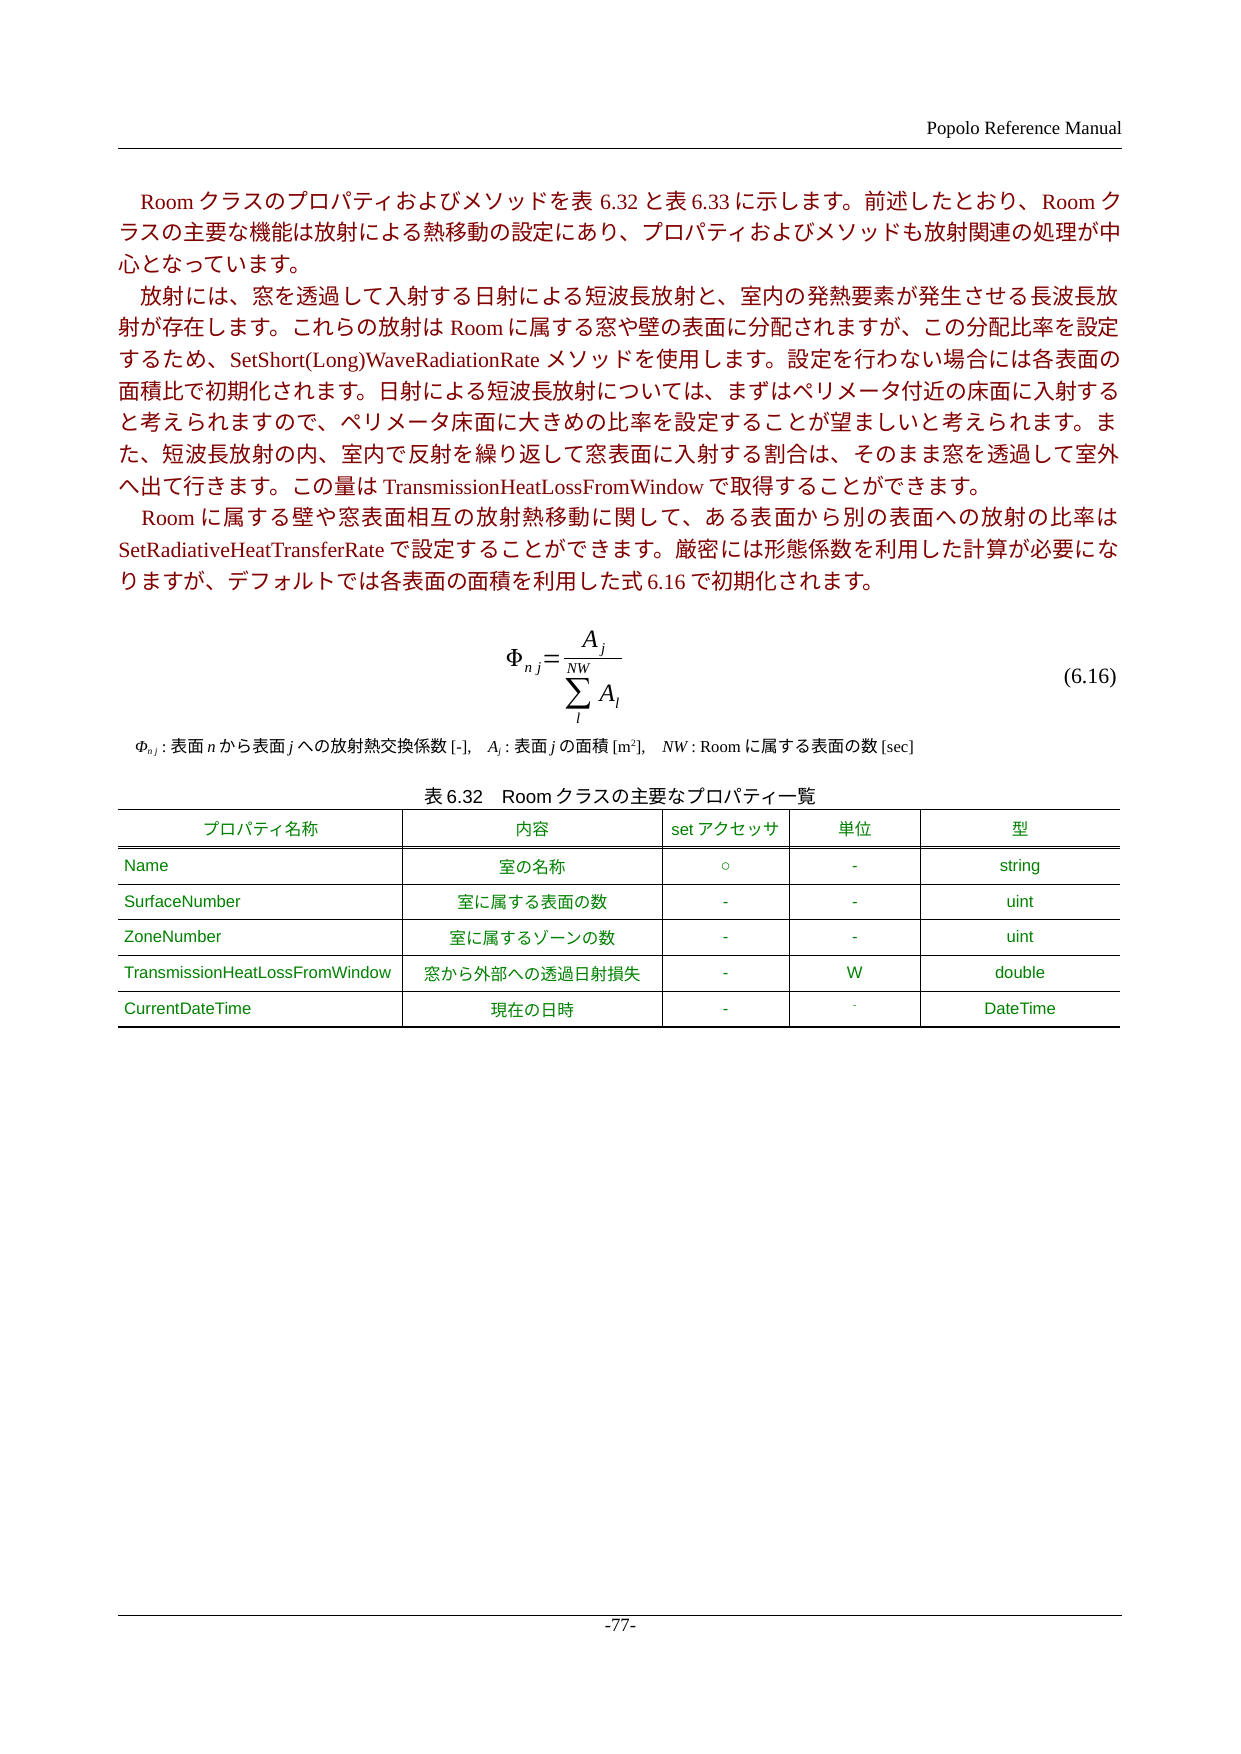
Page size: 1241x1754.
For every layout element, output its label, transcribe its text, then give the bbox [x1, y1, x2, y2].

table_cell double [921, 956, 1119, 991]
table_cell uint [921, 920, 1119, 955]
table_cell ZoneNumber [118, 920, 402, 955]
text Roomに属する壁や窓表面相互の放射熱移動に関して、ある表面から別の表面への放射の比率はSetRadiativeHeatTransferRateで設定することができます。厳密には形態係数を利用した計算が必要になりますが、デフォルトでは各表面の面積を利用した式6.16で初期化されます。 [118, 500, 1122, 595]
text Φn j : 表面nから表面jへの放射熱交換係数 [-], Aj : 表面jの面積 [m2], NW : Roomに属する表面の数 [sec] [118, 733, 1122, 757]
table_cell string [921, 849, 1119, 883]
table_cell - [790, 885, 920, 919]
text 放射には、窓を透過して入射する日射による短波長放射と、室内の発熱要素が発生させる長波長放射が存在します。これらの放射はRoomに属する窓や壁の表面に分配されますが、この分配比率を設定するため、SetShort(Long)WaveRadiationRateメソッドを使用します。設定を行わない場合には各表面の面積比で初期化されます。日射による短波長放射については、まずはペリメータ付近の床面に入射すると考えられますので、ペリメータ床面に大きめの比率を設定することが望ましいと考えられます。また、短波長放射の内、室内で反射を繰り返して窓表面に入射する割合は、そのまま窓を透過して室外へ出て行きます。この量はTransmissionHeatLossFromWindowで取得することができます。 [118, 279, 1122, 500]
table_cell W [790, 956, 920, 991]
table_cell DateTime [921, 992, 1119, 1026]
table_cell 現在の日時 [403, 992, 662, 1026]
table_cell - [790, 849, 920, 883]
text Roomクラスのプロパティおよびメソッドを表6.32と表6.33に示します。前述したとおり、Roomクラスの主要な機能は放射による熱移動の設定にあり、プロパティおよびメソッドも放射関連の処理が中心となっています。 [118, 184, 1122, 279]
table_cell - [790, 920, 920, 955]
table_cell 室に属するゾーンの数 [403, 920, 662, 955]
table_header 内容 [403, 810, 662, 846]
table_cell TransmissionHeatLossFromWindow [118, 956, 402, 991]
text 表6.32 Roomクラスの主要なプロパティ一覧 [118, 782, 1122, 809]
table_cell 窓から外部への透過日射損失 [403, 956, 662, 991]
table_cell SurfaceNumber [118, 885, 402, 919]
table_cell - [663, 956, 789, 991]
table_cell ○ [663, 849, 789, 883]
table_header (6.16) [1010, 620, 1122, 733]
table_cell 室の名称 [403, 849, 662, 883]
table_header 単位 [790, 810, 920, 846]
table_cell Name [118, 849, 402, 883]
table_cell uint [921, 885, 1119, 919]
table_cell - [663, 920, 789, 955]
table_header 型 [921, 810, 1119, 846]
table_header [118, 620, 1010, 733]
table_cell - [790, 992, 920, 1026]
table_header プロパティ名称 [118, 810, 402, 846]
table_cell CurrentDateTime [118, 992, 402, 1026]
table_cell - [663, 992, 789, 1026]
table_cell - [663, 885, 789, 919]
table_cell 室に属する表面の数 [403, 885, 662, 919]
table_header setアクセッサ [663, 810, 789, 846]
